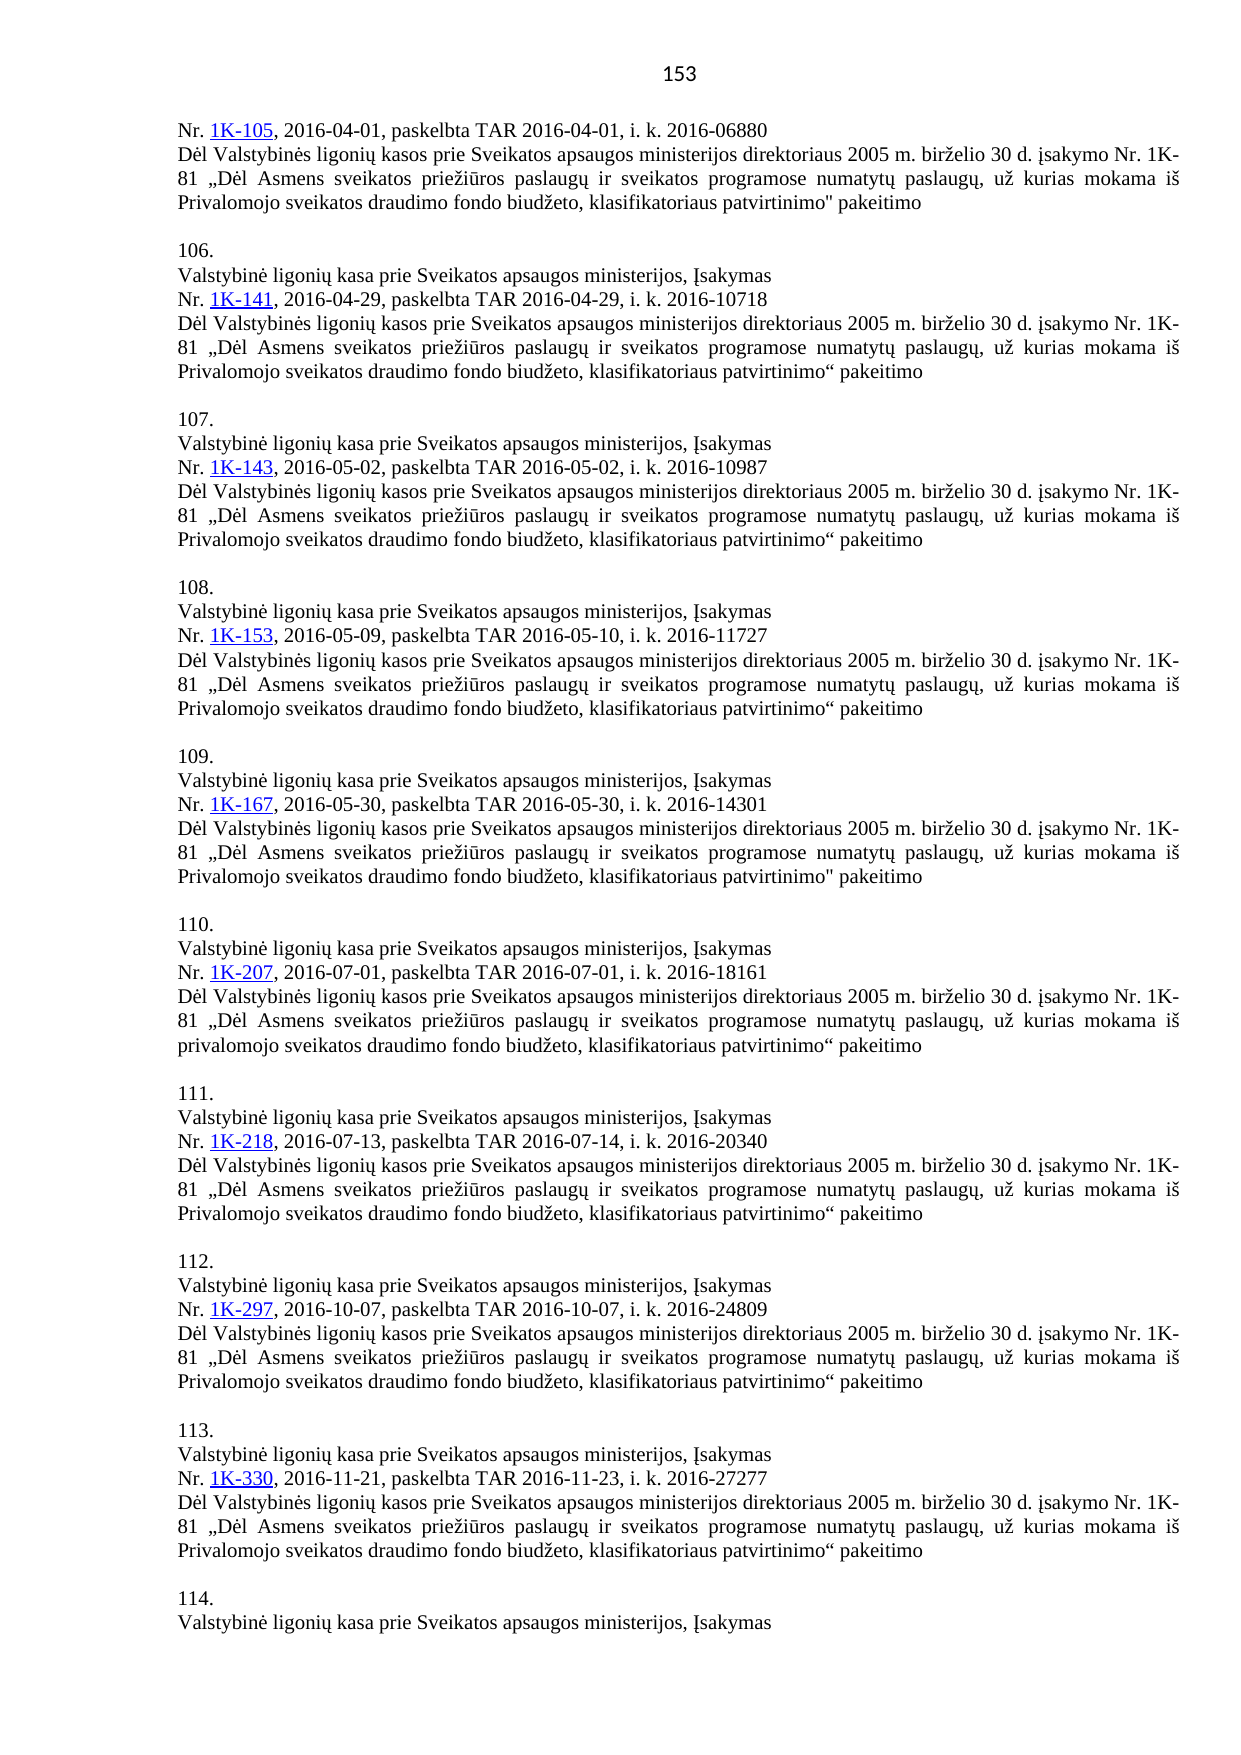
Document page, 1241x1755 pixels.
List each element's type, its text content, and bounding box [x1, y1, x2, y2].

text 111. [177, 1081, 1181, 1105]
text Dėl Valstybinės ligonių kasos prie Sveikatos apsaugos ministerijos direktoriaus 2005 m. birželio 30 d. įsakymo Nr. 1K-81 „Dėl Asmens sveikatos priežiūros paslaugų ir sveikatos programose numatytų paslaugų, už kurias mokama iš Privalomojo sveikatos draudimo fondo biudžeto, klasifikatoriaus patvirtinimo“ pakeitimo [177, 647, 1181, 720]
text Dėl Valstybinės ligonių kasos prie Sveikatos apsaugos ministerijos direktoriaus 2005 m. birželio 30 d. įsakymo Nr. 1K-81 „Dėl Asmens sveikatos priežiūros paslaugų ir sveikatos programose numatytų paslaugų, už kurias mokama iš Privalomojo sveikatos draudimo fondo biudžeto, klasifikatoriaus patvirtinimo“ pakeitimo [177, 311, 1181, 383]
text Valstybinė ligonių kasa prie Sveikatos apsaugos ministerijos, Įsakymas [177, 1273, 1181, 1297]
text Valstybinė ligonių kasa prie Sveikatos apsaugos ministerijos, Įsakymas [177, 599, 1181, 623]
text Nr. 1K-297, 2016-10-07, paskelbta TAR 2016-10-07, i. k. 2016-24809 [177, 1297, 1181, 1321]
text Valstybinė ligonių kasa prie Sveikatos apsaugos ministerijos, Įsakymas [177, 936, 1181, 960]
text Nr. 1K-141, 2016-04-29, paskelbta TAR 2016-04-29, i. k. 2016-10718 [177, 287, 1181, 311]
text Dėl Valstybinės ligonių kasos prie Sveikatos apsaugos ministerijos direktoriaus 2005 m. birželio 30 d. įsakymo Nr. 1K-81 „Dėl Asmens sveikatos priežiūros paslaugų ir sveikatos programose numatytų paslaugų, už kurias mokama iš Privalomojo sveikatos draudimo fondo biudžeto, klasifikatoriaus patvirtinimo'' pakeitimo [177, 142, 1181, 214]
text Nr. 1K-330, 2016-11-21, paskelbta TAR 2016-11-23, i. k. 2016-27277 [177, 1466, 1181, 1490]
text 108. [177, 575, 1181, 599]
text Nr. 1K-153, 2016-05-09, paskelbta TAR 2016-05-10, i. k. 2016-11727 [177, 623, 1181, 647]
text Dėl Valstybinės ligonių kasos prie Sveikatos apsaugos ministerijos direktoriaus 2005 m. birželio 30 d. įsakymo Nr. 1K-81 „Dėl Asmens sveikatos priežiūros paslaugų ir sveikatos programose numatytų paslaugų, už kurias mokama iš Privalomojo sveikatos draudimo fondo biudžeto, klasifikatoriaus patvirtinimo" pakeitimo [177, 816, 1181, 888]
text 109. [177, 744, 1181, 768]
text Valstybinė ligonių kasa prie Sveikatos apsaugos ministerijos, Įsakymas [177, 1442, 1181, 1466]
text 110. [177, 912, 1181, 936]
text 113. [177, 1417, 1181, 1442]
text Valstybinė ligonių kasa prie Sveikatos apsaugos ministerijos, Įsakymas [177, 262, 1181, 287]
text Valstybinė ligonių kasa prie Sveikatos apsaugos ministerijos, Įsakymas [177, 768, 1181, 792]
text 106. [177, 238, 1181, 262]
text 112. [177, 1249, 1181, 1273]
text Dėl Valstybinės ligonių kasos prie Sveikatos apsaugos ministerijos direktoriaus 2005 m. birželio 30 d. įsakymo Nr. 1K-81 „Dėl Asmens sveikatos priežiūros paslaugų ir sveikatos programose numatytų paslaugų, už kurias mokama iš Privalomojo sveikatos draudimo fondo biudžeto, klasifikatoriaus patvirtinimo“ pakeitimo [177, 1490, 1181, 1562]
text Nr. 1K-218, 2016-07-13, paskelbta TAR 2016-07-14, i. k. 2016-20340 [177, 1129, 1181, 1153]
text Valstybinė ligonių kasa prie Sveikatos apsaugos ministerijos, Įsakymas [177, 1610, 1181, 1634]
text Valstybinė ligonių kasa prie Sveikatos apsaugos ministerijos, Įsakymas [177, 1105, 1181, 1129]
text Valstybinė ligonių kasa prie Sveikatos apsaugos ministerijos, Įsakymas [177, 431, 1181, 455]
text 114. [177, 1586, 1181, 1610]
text Dėl Valstybinės ligonių kasos prie Sveikatos apsaugos ministerijos direktoriaus 2005 m. birželio 30 d. įsakymo Nr. 1K-81 „Dėl Asmens sveikatos priežiūros paslaugų ir sveikatos programose numatytų paslaugų, už kurias mokama iš Privalomojo sveikatos draudimo fondo biudžeto, klasifikatoriaus patvirtinimo“ pakeitimo [177, 1321, 1181, 1393]
text Nr. 1K-167, 2016-05-30, paskelbta TAR 2016-05-30, i. k. 2016-14301 [177, 792, 1181, 816]
text Dėl Valstybinės ligonių kasos prie Sveikatos apsaugos ministerijos direktoriaus 2005 m. birželio 30 d. įsakymo Nr. 1K-81 „Dėl Asmens sveikatos priežiūros paslaugų ir sveikatos programose numatytų paslaugų, už kurias mokama iš Privalomojo sveikatos draudimo fondo biudžeto, klasifikatoriaus patvirtinimo“ pakeitimo [177, 479, 1181, 551]
text Nr. 1K-105, 2016-04-01, paskelbta TAR 2016-04-01, i. k. 2016-06880 [177, 118, 1181, 142]
text Nr. 1K-143, 2016-05-02, paskelbta TAR 2016-05-02, i. k. 2016-10987 [177, 455, 1181, 479]
text Dėl Valstybinės ligonių kasos prie Sveikatos apsaugos ministerijos direktoriaus 2005 m. birželio 30 d. įsakymo Nr. 1K-81 „Dėl Asmens sveikatos priežiūros paslaugų ir sveikatos programose numatytų paslaugų, už kurias mokama iš privalomojo sveikatos draudimo fondo biudžeto, klasifikatoriaus patvirtinimo“ pakeitimo [177, 984, 1181, 1057]
text 107. [177, 407, 1181, 431]
text Dėl Valstybinės ligonių kasos prie Sveikatos apsaugos ministerijos direktoriaus 2005 m. birželio 30 d. įsakymo Nr. 1K-81 „Dėl Asmens sveikatos priežiūros paslaugų ir sveikatos programose numatytų paslaugų, už kurias mokama iš Privalomojo sveikatos draudimo fondo biudžeto, klasifikatoriaus patvirtinimo“ pakeitimo [177, 1153, 1181, 1225]
text Nr. 1K-207, 2016-07-01, paskelbta TAR 2016-07-01, i. k. 2016-18161 [177, 960, 1181, 984]
